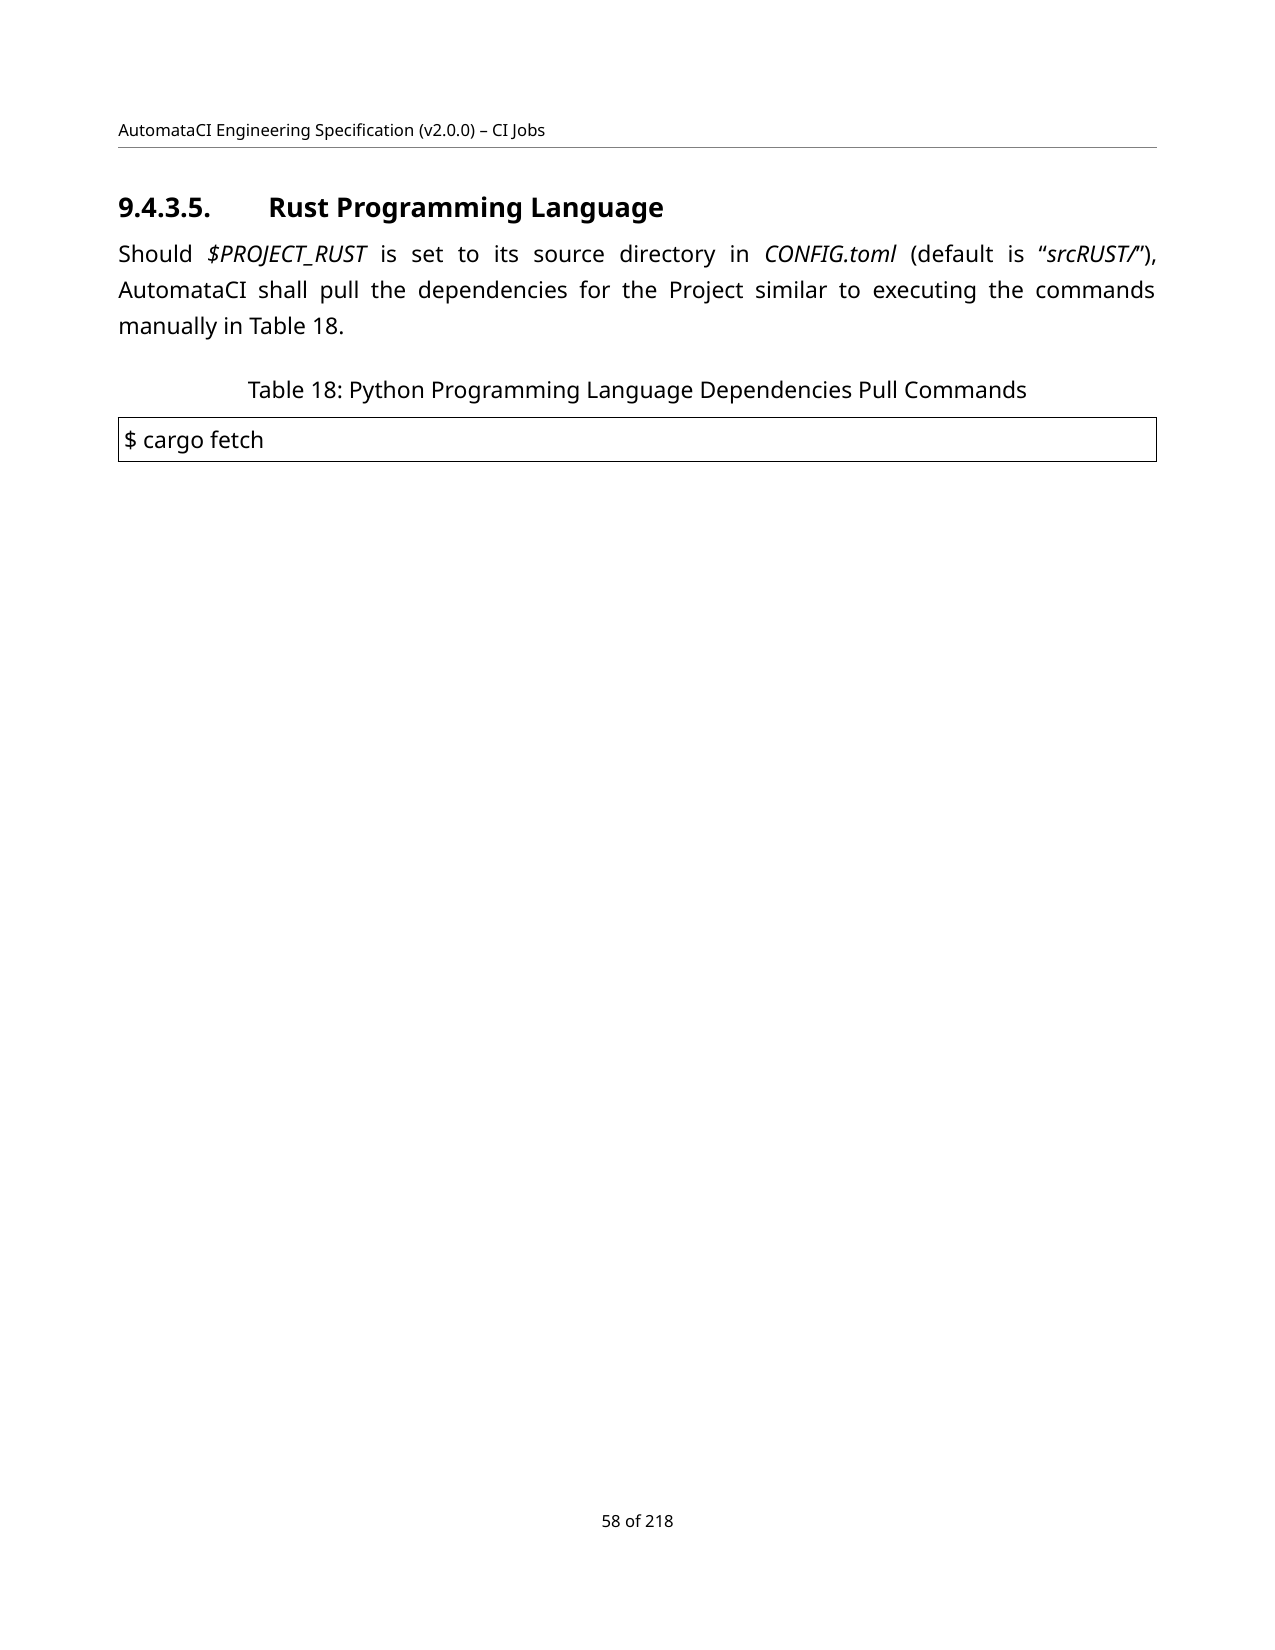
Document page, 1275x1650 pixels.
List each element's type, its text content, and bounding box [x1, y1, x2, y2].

table_header $ cargo fetch [119, 418, 1156, 461]
text Table 18: Python Programming Language Dependencies Pull Commands [118, 373, 1157, 405]
text Should $PROJECT_RUST is set to its source directory in CONFIG.toml (default is “srcRUST/”), AutomataCI shall pull the dependencies for the Project similar to executing the commands manually in Table 18. [118, 238, 1157, 341]
subtitle Rust Programming Language [118, 189, 1157, 226]
